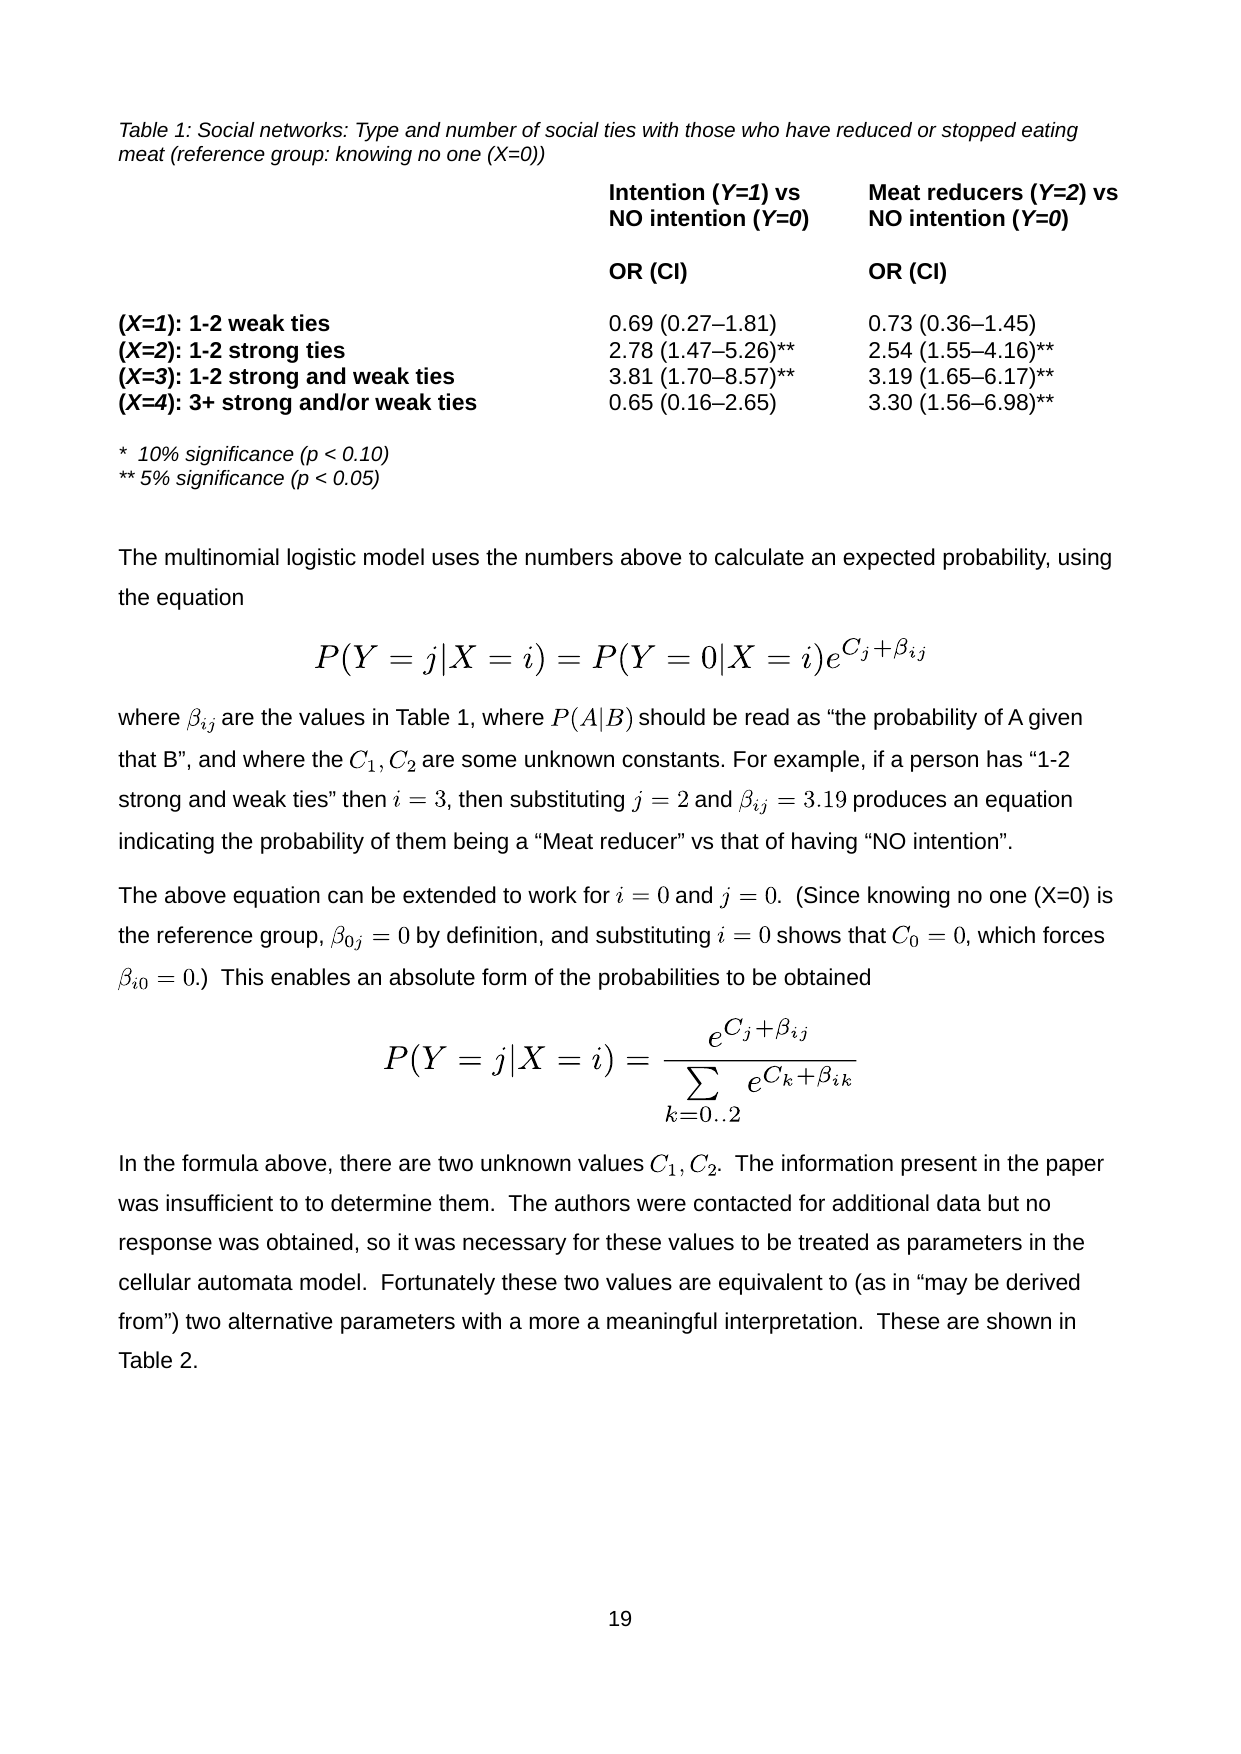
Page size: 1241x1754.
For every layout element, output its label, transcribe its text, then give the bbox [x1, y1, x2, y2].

table_cell (X=1): 1-2 weak ties [118, 310, 609, 337]
table_cell (X=2): 1-2 strong ties [118, 337, 609, 363]
table_header Intention (Y=1) vs NO intention (Y=0) OR (CI) [609, 179, 868, 310]
table_cell 0.65 (0.16–2.65) [609, 389, 868, 442]
text ** 5% significance (p < 0.05) [118, 466, 1122, 490]
table_cell 0.73 (0.36–1.45) [868, 310, 1123, 337]
table_cell 3.81 (1.70–8.57)** [609, 363, 868, 389]
table_header [118, 179, 609, 310]
text * 10% significance (p < 0.10) [118, 442, 1122, 466]
table_cell (X=4): 3+ strong and/or weak ties [118, 389, 609, 442]
text where are the values in Table 1, where should be read as “the probability of A given that B”, and where the are some unknown constants. For example, if a person has “1-2 strong and weak ties” then , then substituting and produces an equation indicating the probability of them being a “Meat reducer” vs that of having “NO intention”. [118, 704, 1122, 854]
table_cell 3.19 (1.65–6.17)** [868, 363, 1123, 389]
table_header Meat reducers (Y=2) vs NO intention (Y=0) OR (CI) [868, 179, 1123, 310]
text Table 1: Social networks: Type and number of social ties with those who have reduced or stopped eating meat (reference group: knowing no one (X=0)) [118, 118, 1122, 166]
text The above equation can be extended to work for and . (Since knowing no one (X=0) is the reference group, by definition, and substituting shows that , which forces .) This enables an absolute form of the probabilities to be obtained [118, 882, 1122, 990]
text The multinomial logistic model uses the numbers above to calculate an expected probability, using the equation [118, 544, 1122, 610]
table_cell 0.69 (0.27–1.81) [609, 310, 868, 337]
table_cell 2.54 (1.55–4.16)** [868, 337, 1123, 363]
text In the formula above, there are two unknown values . The information present in the paper was insufficient to to determine them. The authors were contacted for additional data but no response was obtained, so it was necessary for these values to be treated as parameters in the cellular automata model. Fortunately these two values are equivalent to (as in “may be derived from”) two alternative parameters with a more a meaningful interpretation. These are shown in Table 2. [118, 1150, 1122, 1374]
table_cell 2.78 (1.47–5.26)** [609, 337, 868, 363]
table_cell 3.30 (1.56–6.98)** [868, 389, 1123, 442]
table_cell (X=3): 1-2 strong and weak ties [118, 363, 609, 389]
